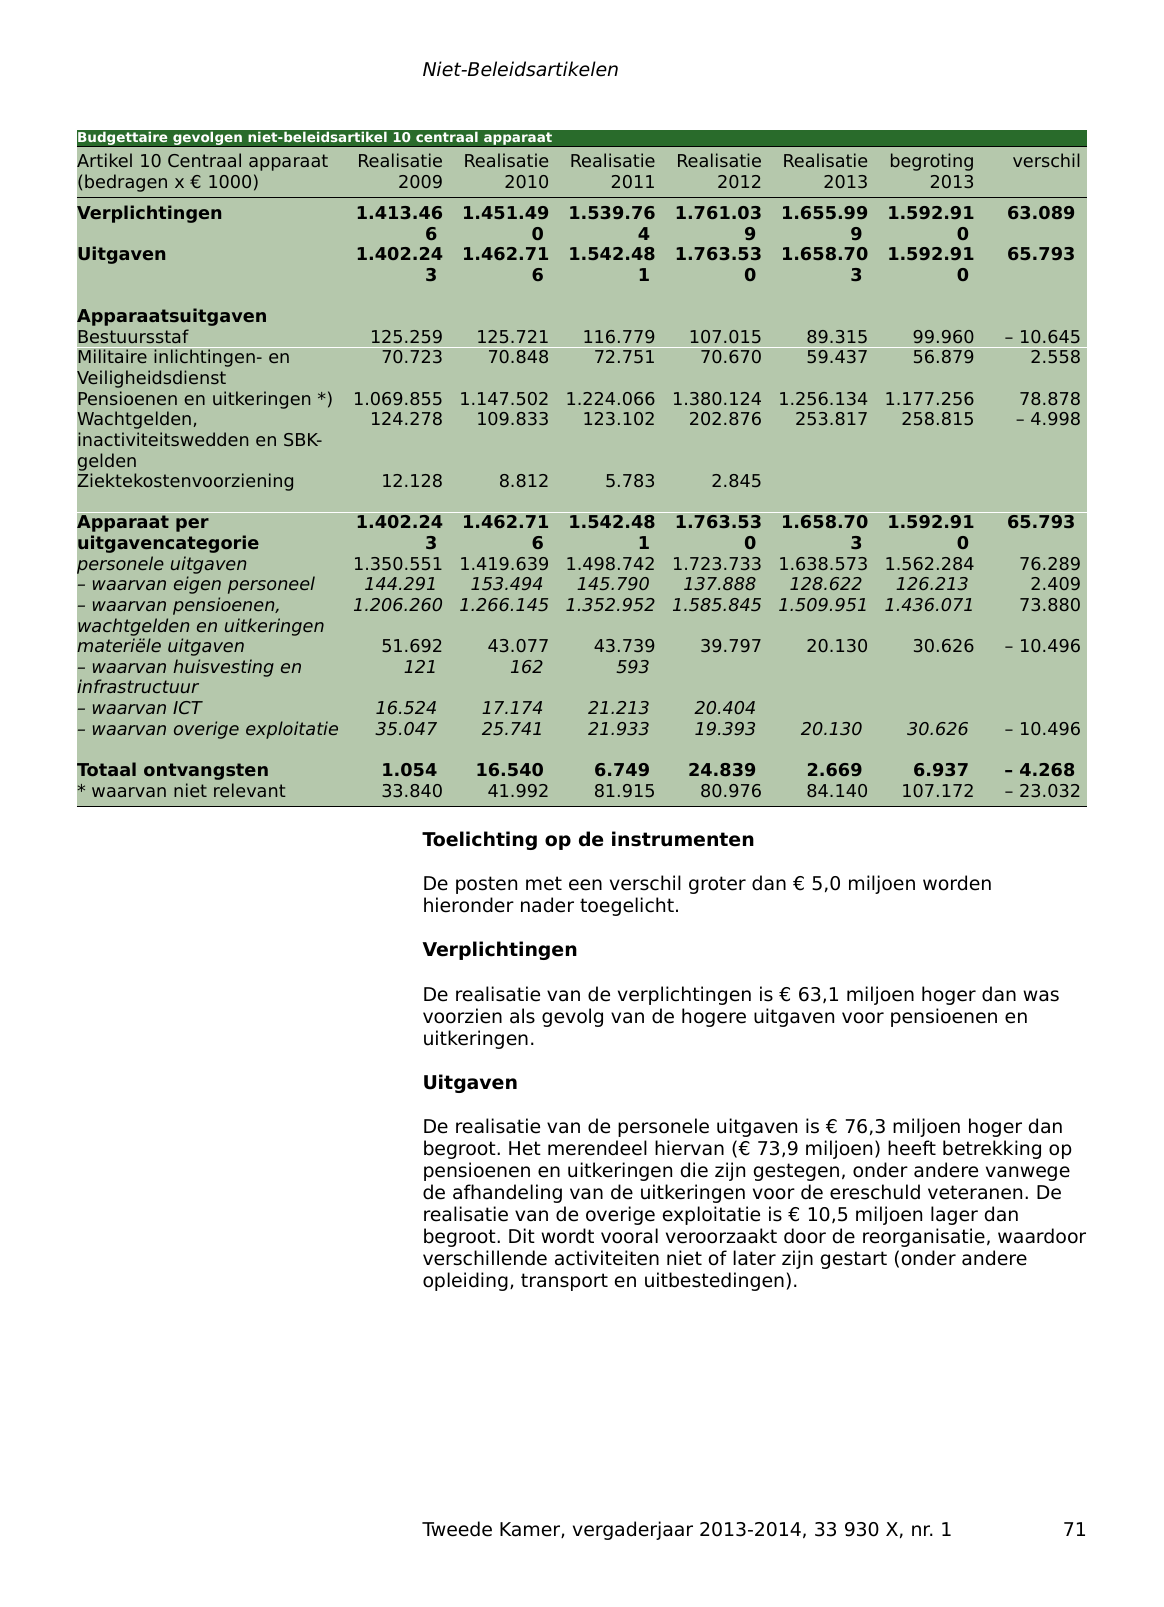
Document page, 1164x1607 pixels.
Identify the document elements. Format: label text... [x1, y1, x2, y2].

table_cell 1.413.466 [343, 198, 449, 244]
table_cell Verplichtingen [77, 198, 342, 244]
table_cell [980, 306, 1087, 327]
subtitle Toelichting op de instrumenten [422, 829, 1087, 851]
table_cell 76.289 [980, 554, 1087, 574]
table_cell 1.763.530 [661, 244, 768, 286]
table_cell 6.937 [874, 760, 980, 781]
table_cell 1.147.502 [449, 389, 555, 409]
table_cell 107.172 [874, 781, 980, 806]
table_cell 1.402.243 [343, 513, 449, 554]
table_cell Totaal ontvangsten [77, 760, 342, 781]
table_cell 1.655.999 [768, 198, 874, 244]
table_cell 109.833 [449, 409, 555, 471]
table_cell 41.992 [449, 781, 555, 806]
table_cell 43.739 [555, 636, 661, 657]
table_cell 99.960 [874, 327, 980, 347]
table_cell 6.749 [555, 760, 661, 781]
table_cell 25.741 [449, 719, 555, 739]
table_cell personele uitgaven [77, 554, 342, 574]
table_cell 145.790 [555, 574, 661, 595]
table_cell 8.812 [449, 471, 555, 492]
table_cell 202.876 [661, 409, 768, 471]
table_cell 1.509.951 [768, 595, 874, 636]
table_cell 1.402.243 [343, 244, 449, 286]
table_cell 1.436.071 [874, 595, 980, 636]
table_cell [768, 739, 874, 760]
table_cell 81.915 [555, 781, 661, 806]
table_cell [343, 286, 449, 306]
table_cell 253.817 [768, 409, 874, 471]
table_cell [874, 286, 980, 306]
table_cell Bestuursstaf [77, 327, 342, 347]
table_cell Militaire inlichtingen- en Veiligheidsdienst [77, 348, 342, 389]
table_cell [449, 492, 555, 512]
table_cell 73.880 [980, 595, 1087, 636]
table_cell [661, 286, 768, 306]
table_cell 1.761.039 [661, 198, 768, 244]
table_cell 1.658.703 [768, 244, 874, 286]
table_cell 65.793 [980, 513, 1087, 554]
table_cell Wachtgelden, inactiviteitswedden en SBK-gelden [77, 409, 342, 471]
table_cell begroting 2013 [874, 147, 980, 197]
table_cell [874, 471, 980, 492]
table_cell Realisatie 2009 [343, 147, 449, 197]
table_cell – waarvan eigen personeel [77, 574, 342, 595]
table_cell 1.419.639 [449, 554, 555, 574]
table_cell 125.721 [449, 327, 555, 347]
table_cell [555, 306, 661, 327]
table_cell – waarvan huisvesting en infrastructuur [77, 657, 342, 698]
table_cell 1.352.952 [555, 595, 661, 636]
table_cell [77, 286, 342, 306]
table_cell 59.437 [768, 348, 874, 389]
table_cell [555, 739, 661, 760]
table_cell 116.779 [555, 327, 661, 347]
table_cell 20.130 [768, 719, 874, 739]
table_cell 2.669 [768, 760, 874, 781]
table_cell 2.845 [661, 471, 768, 492]
table_cell 121 [343, 657, 449, 698]
table_cell [661, 657, 768, 698]
table_cell 1.462.716 [449, 513, 555, 554]
table_cell [77, 492, 342, 512]
table_cell Realisatie 2011 [555, 147, 661, 197]
table_cell 1.592.910 [874, 198, 980, 244]
table_cell 144.291 [343, 574, 449, 595]
table_cell 1.224.066 [555, 389, 661, 409]
table_cell 65.793 [980, 244, 1087, 286]
subtitle Uitgaven [422, 1072, 1087, 1094]
table_cell 20.130 [768, 636, 874, 657]
table_cell 162 [449, 657, 555, 698]
table_cell 30.626 [874, 719, 980, 739]
table_cell 30.626 [874, 636, 980, 657]
table_cell [768, 471, 874, 492]
table_cell 1.350.551 [343, 554, 449, 574]
table_cell 1.585.845 [661, 595, 768, 636]
table_cell 12.128 [343, 471, 449, 492]
table_cell 1.266.145 [449, 595, 555, 636]
table_cell 5.783 [555, 471, 661, 492]
table_cell [343, 739, 449, 760]
table_cell 2.409 [980, 574, 1087, 595]
table_cell 63.089 [980, 198, 1087, 244]
table_cell 70.848 [449, 348, 555, 389]
table_cell 35.047 [343, 719, 449, 739]
table_cell – 10.496 [980, 636, 1087, 657]
table_header Budgettaire gevolgen niet-beleidsartikel 10 centraal apparaat [77, 130, 1087, 146]
table_cell 56.879 [874, 348, 980, 389]
table_cell 17.174 [449, 698, 555, 719]
table_cell – 10.645 [980, 327, 1087, 347]
table_cell Realisatie 2010 [449, 147, 555, 197]
table_cell – 4.268 [980, 760, 1087, 781]
table_cell Apparaatsuitgaven [77, 306, 342, 327]
table_cell [980, 739, 1087, 760]
table_cell – waarvan overige exploitatie [77, 719, 342, 739]
table_cell [874, 306, 980, 327]
table_cell [768, 306, 874, 327]
table_cell 1.451.490 [449, 198, 555, 244]
table_cell 39.797 [661, 636, 768, 657]
table_cell [874, 739, 980, 760]
table_cell materiële uitgaven [77, 636, 342, 657]
table_cell 1.539.764 [555, 198, 661, 244]
table_cell [661, 492, 768, 512]
table_cell [343, 306, 449, 327]
table_cell [980, 286, 1087, 306]
table_cell 1.542.481 [555, 513, 661, 554]
table_cell [980, 492, 1087, 512]
table_cell [555, 492, 661, 512]
table_cell 80.976 [661, 781, 768, 806]
table_cell Realisatie 2013 [768, 147, 874, 197]
table_cell [874, 492, 980, 512]
table_cell [449, 306, 555, 327]
table_cell 1.498.742 [555, 554, 661, 574]
table_cell 137.888 [661, 574, 768, 595]
table_cell 1.542.481 [555, 244, 661, 286]
table_cell [77, 739, 342, 760]
table_cell 1.462.716 [449, 244, 555, 286]
table_cell 1.177.256 [874, 389, 980, 409]
table_cell 126.213 [874, 574, 980, 595]
table_cell – waarvan ICT [77, 698, 342, 719]
table_cell [874, 698, 980, 719]
table_cell – 10.496 [980, 719, 1087, 739]
table_cell [768, 698, 874, 719]
table_cell [555, 286, 661, 306]
table_cell 1.592.910 [874, 513, 980, 554]
text De posten met een verschil groter dan € 5,0 miljoen worden hieronder nader toegelicht. [422, 873, 1087, 917]
table_cell Realisatie 2012 [661, 147, 768, 197]
table_cell verschil [980, 147, 1087, 197]
table_cell Ziektekostenvoorziening [77, 471, 342, 492]
table_cell 1.763.530 [661, 513, 768, 554]
table_cell 2.558 [980, 348, 1087, 389]
table_cell 107.015 [661, 327, 768, 347]
table_cell 43.077 [449, 636, 555, 657]
table_cell 19.393 [661, 719, 768, 739]
table_cell [980, 657, 1087, 698]
table_cell 153.494 [449, 574, 555, 595]
table_cell Apparaat per uitgavencategorie [77, 513, 342, 554]
table_cell 258.815 [874, 409, 980, 471]
text De realisatie van de personele uitgaven is € 76,3 miljoen hoger dan begroot. Het merendeel hiervan (€ 73,9 miljoen) heeft betrekking op pensioenen en uitkeringen die zijn gestegen, onder andere vanwege de afhandeling van de uitkeringen voor de ereschuld veteranen. De realisatie van de overige exploitatie is € 10,5 miljoen lager dan begroot. Dit wordt vooral veroorzaakt door de reorganisatie, waardoor verschillende activiteiten niet of later zijn gestart (onder andere opleiding, transport en uitbestedingen). [422, 1116, 1087, 1292]
table_cell [768, 492, 874, 512]
table_cell 89.315 [768, 327, 874, 347]
table_cell 24.839 [661, 760, 768, 781]
table_cell [980, 698, 1087, 719]
table_cell 124.278 [343, 409, 449, 471]
table_cell 70.670 [661, 348, 768, 389]
table_cell Pensioenen en uitkeringen *) [77, 389, 342, 409]
table_cell 1.638.573 [768, 554, 874, 574]
table_cell 21.213 [555, 698, 661, 719]
table_cell – 23.032 [980, 781, 1087, 806]
table_cell 123.102 [555, 409, 661, 471]
table_cell 1.723.733 [661, 554, 768, 574]
table_cell 1.054 [343, 760, 449, 781]
table_cell [768, 657, 874, 698]
table_cell 84.140 [768, 781, 874, 806]
table_cell – 4.998 [980, 409, 1087, 471]
table_cell [980, 471, 1087, 492]
table_cell [661, 739, 768, 760]
table_cell 78.878 [980, 389, 1087, 409]
subtitle Verplichtingen [422, 939, 1087, 961]
table_cell 16.524 [343, 698, 449, 719]
table_cell [449, 739, 555, 760]
table_cell 1.658.703 [768, 513, 874, 554]
table_cell 1.206.260 [343, 595, 449, 636]
table_cell 125.259 [343, 327, 449, 347]
table_cell 1.562.284 [874, 554, 980, 574]
table_cell 21.933 [555, 719, 661, 739]
table_cell 593 [555, 657, 661, 698]
table_cell [874, 657, 980, 698]
table_cell 51.692 [343, 636, 449, 657]
table_cell 1.380.124 [661, 389, 768, 409]
table_cell Artikel 10 Centraal apparaat (bedragen x € 1000) [77, 147, 342, 197]
table_cell 20.404 [661, 698, 768, 719]
table_cell – waarvan pensioenen, wachtgelden en uitkeringen [77, 595, 342, 636]
table_cell 1.592.910 [874, 244, 980, 286]
table_cell 128.622 [768, 574, 874, 595]
table_cell * waarvan niet relevant [77, 781, 342, 806]
table_cell [449, 286, 555, 306]
text De realisatie van de verplichtingen is € 63,1 miljoen hoger dan was voorzien als gevolg van de hogere uitgaven voor pensioenen en uitkeringen. [422, 983, 1087, 1049]
table_cell 33.840 [343, 781, 449, 806]
table_cell 72.751 [555, 348, 661, 389]
table_cell 70.723 [343, 348, 449, 389]
table_cell Uitgaven [77, 244, 342, 286]
table_cell 16.540 [449, 760, 555, 781]
table_cell [343, 492, 449, 512]
table_cell [768, 286, 874, 306]
table_cell [661, 306, 768, 327]
table_cell 1.069.855 [343, 389, 449, 409]
table_cell 1.256.134 [768, 389, 874, 409]
